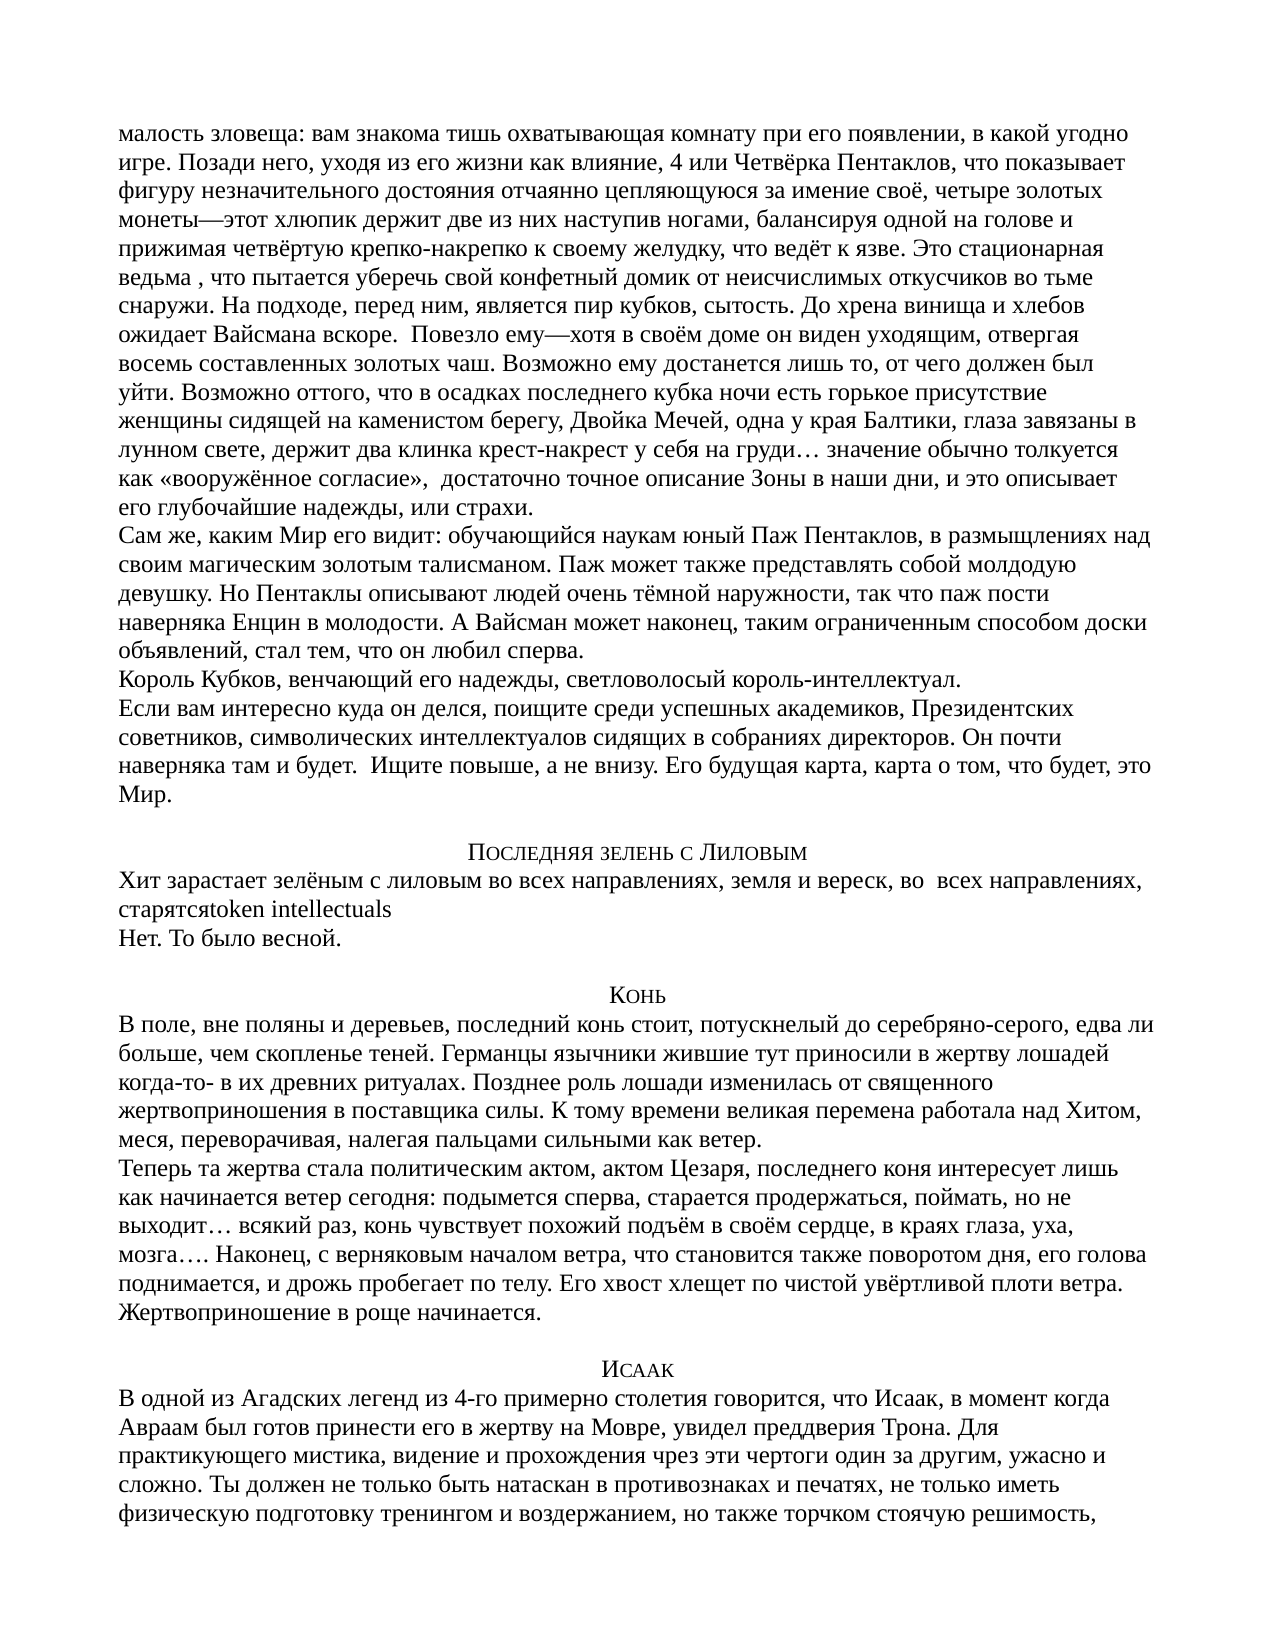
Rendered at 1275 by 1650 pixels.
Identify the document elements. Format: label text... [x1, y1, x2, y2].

text малость зловеща: вам знакома тишь охватывающая комнату при его появлении, в какой угодно игре. Позади него, уходя из его жизни как влияние, 4 или Четвёрка Пентаклов, что показывает фигуру незначительного достояния отчаянно цепляющуюся за имение своё, четыре золотых монеты—этот хлюпик держит две из них наступив ногами, балансируя одной на голове и прижимая четвёртую крепко-накрепко к своему желудку, что ведёт к язве. Это стационарная ведьма , что пытается уберечь свой конфетный домик от неисчислимых откусчиков во тьме снаружи. На подходе, перед ним, является пир кубков, сытость. До хрена винища и хлебов ожидает Вайсмана вскоре. Повезло ему—хотя в своём доме он виден уходящим, отвергая восемь составленных золотых чаш. Возможно ему достанется лишь то, от чего должен был уйти. Возможно оттого, что в осадках последнего кубка ночи есть горькое присутствие женщины сидящей на каменистом берегу, Двойка Мечей, одна у края Балтики, глаза завязаны в лунном свете, держит два клинка крест-накрест у себя на груди… значение обычно толкуется как «вооружённое согласие», достаточно точное описание Зоны в наши дни, и это описывает его глубочайшие надежды, или страхи. [118, 118, 1157, 521]
text Если вам интересно куда он делся, поищите среди успешных академиков, Президентских советников, символических интеллектуалов сидящих в собраниях директоров. Он почти наверняка там и будет. Ищите повыше, а не внизу. Его будущая карта, карта о том, что будет, это Мир. [118, 693, 1157, 808]
text В одной из Агадских легенд из 4-го примерно столетия говорится, что Исаак, в момент когда Авраам был готов принести его в жертву на Мовре, увидел преддверия Трона. Для практикующего мистика, видение и прохождения чрез эти чертоги один за другим, ужасно и сложно. Ты должен не только быть натаскан в противознаках и печатях, не только иметь физическую подготовку тренингом и воздержанием, но также торчком стоячую решимость, [118, 1383, 1157, 1527]
text Сам же, каким Мир его видит: обучающийся наукам юный Паж Пентаклов, в размыщлениях над своим магическим золотым талисманом. Паж может также представлять собой молдодую девушку. Но Пентаклы описывают людей очень тёмной наружности, так что паж пости наверняка Енцин в молодости. А Вайсман может наконец, таким ограниченным способом доски объявлений, стал тем, что он любил сперва. [118, 521, 1157, 664]
text Конь [118, 981, 1157, 1009]
text В поле, вне поляны и деревьев, последний конь стоит, потускнелый до серебряно-серого, едва ли больше, чем скопленье теней. Германцы язычники жившие тут приносили в жертву лошадей когда-то- в их древних ритуалах. Позднее роль лошади изменилась от священного жертвоприношения в поставщика силы. К тому времени великая перемена работала над Хитом, меся, переворачивая, налегая пальцами сильными как ветер. [118, 1009, 1157, 1153]
text Хит зарастает зелёным с лиловым во всех направлениях, земля и вереск, во всех направлениях, старятсяtoken intellectuals [118, 866, 1157, 923]
text Король Кубков, венчающий его надежды, светловолосый король-интеллектуал. [118, 664, 1157, 693]
text Последняя зелень с Лиловым [118, 837, 1157, 866]
text Теперь та жертва стала политическим актом, актом Цезаря, последнего коня интересует лишь как начинается ветер сегодня: подымется сперва, старается продержаться, поймать, но не выходит… всякий раз, конь чувствует похожий подъём в своём сердце, в краях глаза, уха, мозга…. Наконец, с верняковым началом ветра, что становится также поворотом дня, его голова поднимается, и дрожь пробегает по телу. Его хвост хлещет по чистой увёртливой плоти ветра. Жертвоприношение в роще начинается. [118, 1153, 1157, 1326]
text Нет. То было весной. [118, 923, 1157, 952]
text Исаак [118, 1354, 1157, 1383]
